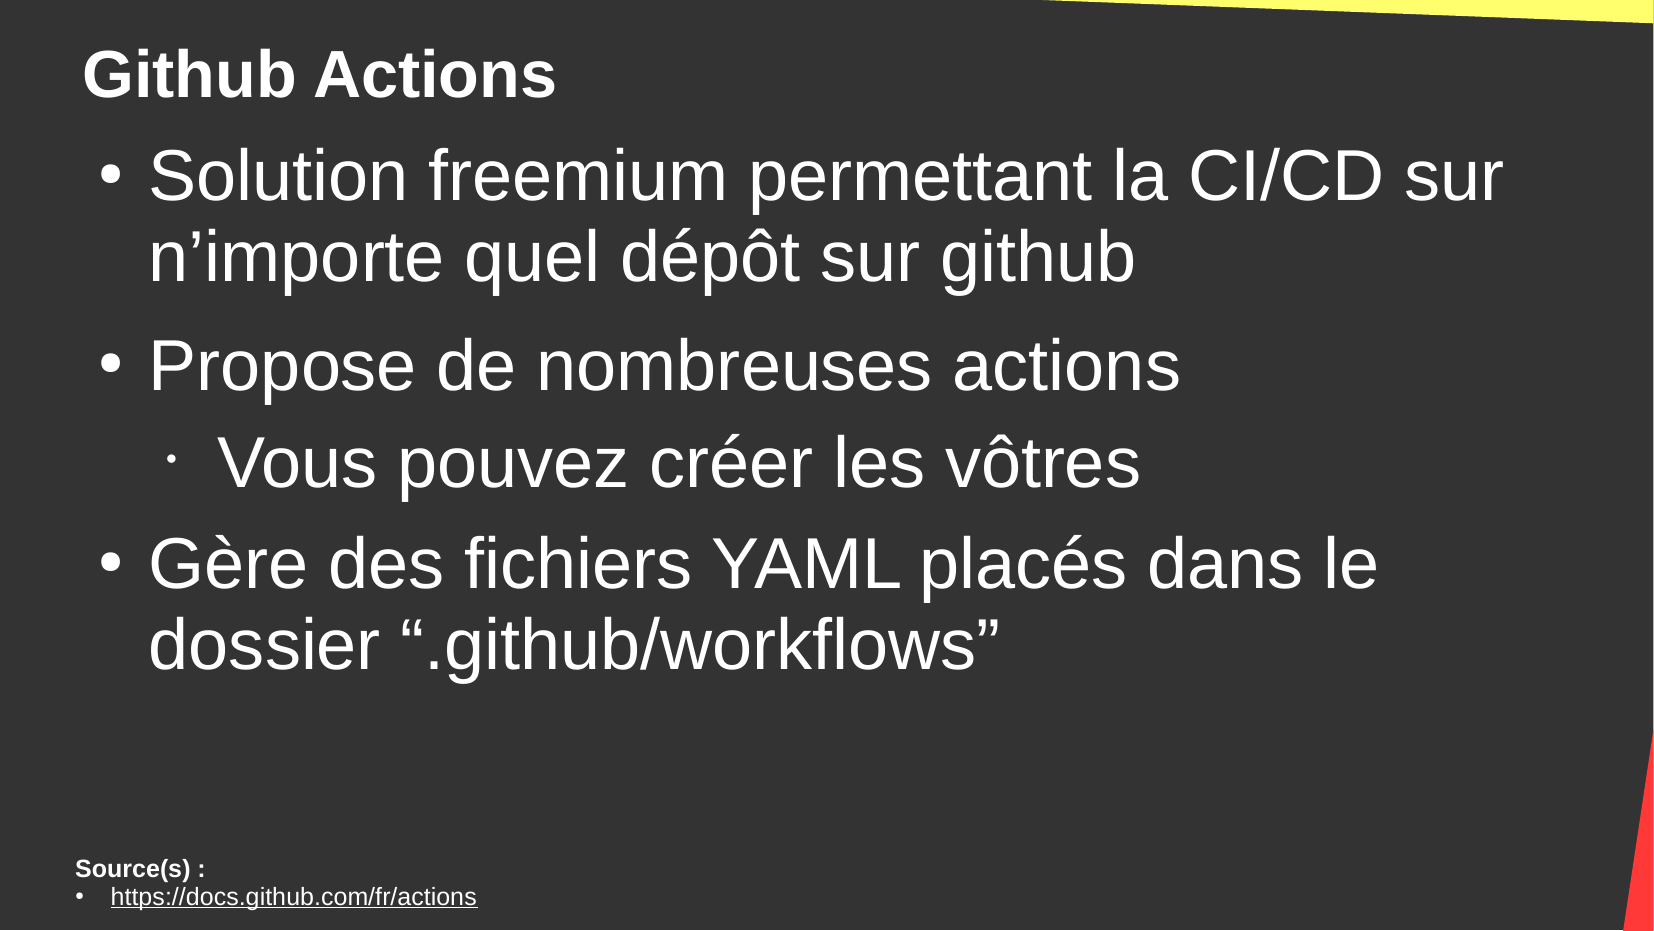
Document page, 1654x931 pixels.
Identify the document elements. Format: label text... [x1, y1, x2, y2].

title Github Actions [82, 37, 1123, 119]
text_box [1623, 725, 1654, 931]
text_box [1042, 0, 1654, 24]
list Solution freemium permettant la CI/CD sur n’importe quel dépôt sur github Propose de nombreuses actions Vous pouvez créer les vôtres Gère des fichiers YAML placés dans le dossier “.github/workflows” [80, 135, 1560, 686]
text_box Source(s) : https://docs.github.com/fr/actions [60, 809, 1546, 919]
